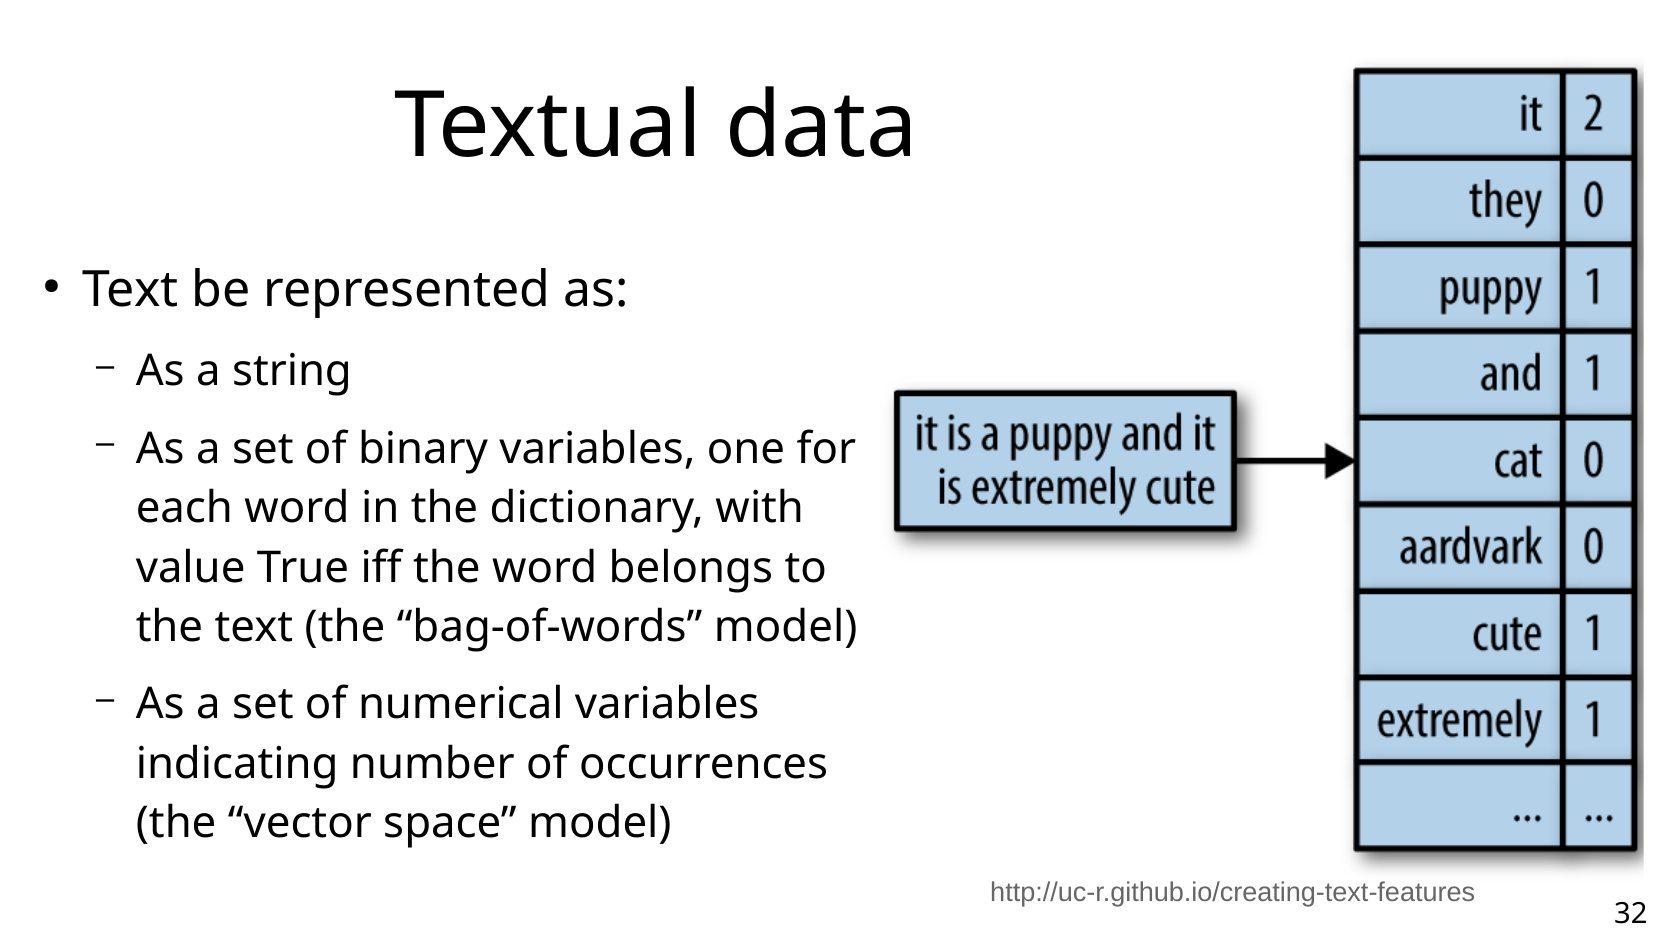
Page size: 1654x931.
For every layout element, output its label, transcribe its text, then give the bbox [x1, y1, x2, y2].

title Textual data [82, 1, 1231, 241]
text_box http://uc-r.github.io/creating-text-features [885, 870, 1588, 927]
picture [877, 57, 1644, 887]
list Text be represented as: As a string As a set of binary variables, one for each word in the dictionary, with value True iff the word belongs to the text (the “bag-of-words” model) As a set of numerical variables indicating number of occurrences (the “vector space” model) [29, 253, 860, 916]
